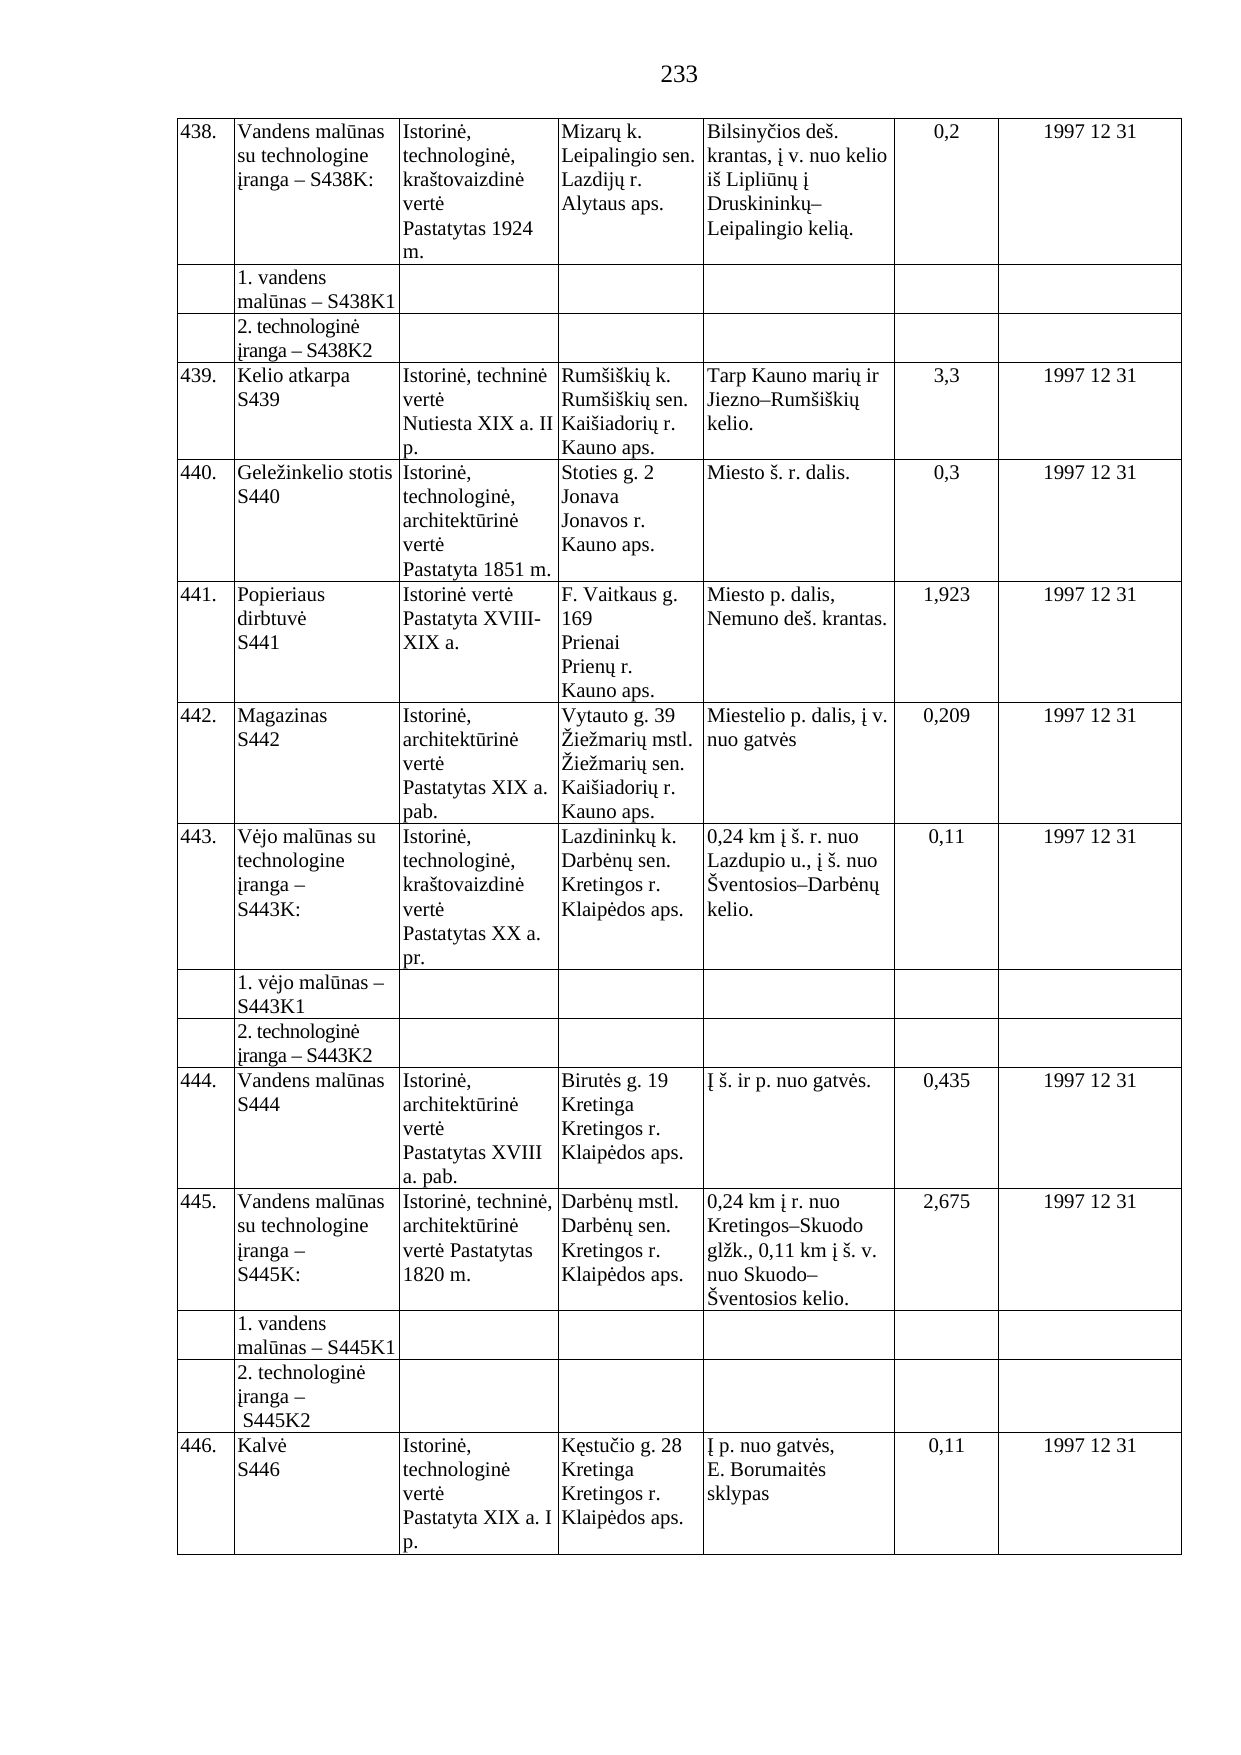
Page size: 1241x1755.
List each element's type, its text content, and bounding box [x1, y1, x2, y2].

table_cell Į š. ir p. nuo gatvės. [704, 1068, 894, 1188]
table_cell [400, 1019, 558, 1067]
table_cell Darbėnų mstl. Darbėnų sen. Kretingos r. Klaipėdos aps. [559, 1189, 703, 1310]
table_cell Istorinė, technologinė, kraštovaizdinė vertė Pastatytas 1924 m. [400, 119, 558, 263]
table_cell 0,24 km į š. r. nuo Lazdupio u., į š. nuo Šventosios–Darbėnų kelio. [704, 824, 894, 969]
table_cell [704, 1019, 894, 1067]
table_cell 0,3 [895, 460, 998, 581]
table_cell [178, 1311, 234, 1359]
table_cell 0,11 [895, 824, 998, 969]
table_cell Miesto p. dalis, Nemuno deš. krantas. [704, 582, 894, 702]
table_cell [895, 314, 998, 362]
table_cell 1,923 [895, 582, 998, 702]
table_cell [999, 314, 1181, 362]
table_cell [704, 1360, 894, 1432]
table_cell [400, 970, 558, 1018]
table_cell Geležinkelio stotis S440 [235, 460, 399, 581]
table_cell Į p. nuo gatvės, E. Borumaitės sklypas [704, 1433, 894, 1553]
table_cell [895, 265, 998, 313]
table_cell [559, 970, 703, 1018]
table_cell Bilsinyčios deš. krantas, į v. nuo kelio iš Lipliūnų į Druskininkų–Leipalingio kelią. [704, 119, 894, 263]
table_cell Miestelio p. dalis, į v. nuo gatvės [704, 703, 894, 823]
table_cell Magazinas S442 [235, 703, 399, 823]
table_cell 1. vėjo malūnas – S443K1 [235, 970, 399, 1018]
table_cell Popieriaus dirbtuvė S441 [235, 582, 399, 702]
table_cell [559, 314, 703, 362]
table_cell 0,435 [895, 1068, 998, 1188]
table_cell [559, 1019, 703, 1067]
table_cell [178, 1360, 234, 1432]
table_cell 0,209 [895, 703, 998, 823]
table_cell Kelio atkarpa S439 [235, 363, 399, 459]
table_cell 441. [178, 582, 234, 702]
table_cell 438. [178, 119, 234, 263]
table_cell [178, 265, 234, 313]
table_cell 0,11 [895, 1433, 998, 1553]
table_cell Kalvė S446 [235, 1433, 399, 1553]
table_cell [999, 1019, 1181, 1067]
table_cell 442. [178, 703, 234, 823]
table_cell 1997 12 31 [999, 1068, 1181, 1188]
table_cell [400, 314, 558, 362]
table_cell [400, 1360, 558, 1432]
table_cell 2. technologinė įranga – S445K2 [235, 1360, 399, 1432]
table_cell Istorinė, architektūrinė vertė Pastatytas XIX a. pab. [400, 703, 558, 823]
table_cell 1. vandens malūnas – S438K1 [235, 265, 399, 313]
table_cell [895, 1311, 998, 1359]
table_cell Istorinė, techninė vertė Nutiesta XIX a. II p. [400, 363, 558, 459]
table_cell [999, 1360, 1181, 1432]
table_cell 1997 12 31 [999, 363, 1181, 459]
table_cell Istorinė, techninė, architektūrinė vertė Pastatytas 1820 m. [400, 1189, 558, 1310]
table_cell Lazdininkų k. Darbėnų sen. Kretingos r. Klaipėdos aps. [559, 824, 703, 969]
table_cell 439. [178, 363, 234, 459]
table_cell [559, 1360, 703, 1432]
table_cell Stoties g. 2 Jonava Jonavos r. Kauno aps. [559, 460, 703, 581]
table_cell Rumšiškių k. Rumšiškių sen. Kaišiadorių r. Kauno aps. [559, 363, 703, 459]
table_cell Istorinė, technologinė vertė Pastatyta XIX a. I p. [400, 1433, 558, 1553]
table_cell 1997 12 31 [999, 582, 1181, 702]
table_cell Istorinė, technologinė, kraštovaizdinė vertė Pastatytas XX a. pr. [400, 824, 558, 969]
table_cell Vandens malūnas su technologine įranga – S438K: [235, 119, 399, 263]
table_cell 446. [178, 1433, 234, 1553]
table_cell 2. technologinė įranga – S438K2 [235, 314, 399, 362]
table_cell [704, 970, 894, 1018]
table_cell 2. technologinė įranga – S443K2 [235, 1019, 399, 1067]
table_cell Istorinė vertė Pastatyta XVIII-XIX a. [400, 582, 558, 702]
table_cell 1. vandens malūnas – S445K1 [235, 1311, 399, 1359]
table_cell Tarp Kauno marių ir Jiezno–Rumšiškių kelio. [704, 363, 894, 459]
table_cell 1997 12 31 [999, 824, 1181, 969]
table_cell Miesto š. r. dalis. [704, 460, 894, 581]
table_cell [704, 265, 894, 313]
table_cell Kęstučio g. 28 Kretinga Kretingos r. Klaipėdos aps. [559, 1433, 703, 1553]
table_cell 1997 12 31 [999, 703, 1181, 823]
table_cell 2,675 [895, 1189, 998, 1310]
table_cell [400, 1311, 558, 1359]
table_cell F. Vaitkaus g. 169 Prienai Prienų r. Kauno aps. [559, 582, 703, 702]
table_cell [895, 1019, 998, 1067]
table_cell Vandens malūnas S444 [235, 1068, 399, 1188]
table_cell 0,24 km į r. nuo Kretingos–Skuodo glžk., 0,11 km į š. v. nuo Skuodo–Šventosios kelio. [704, 1189, 894, 1310]
table_cell [178, 314, 234, 362]
table_cell Vandens malūnas su technologine įranga – S445K: [235, 1189, 399, 1310]
table_cell Istorinė, technologinė, architektūrinė vertė Pastatyta 1851 m. [400, 460, 558, 581]
table_cell 1997 12 31 [999, 460, 1181, 581]
table_cell 443. [178, 824, 234, 969]
table_cell [999, 970, 1181, 1018]
table_cell [704, 314, 894, 362]
table_cell 445. [178, 1189, 234, 1310]
table_cell [895, 1360, 998, 1432]
table_cell Istorinė, architektūrinė vertė Pastatytas XVIII a. pab. [400, 1068, 558, 1188]
table_cell 1997 12 31 [999, 119, 1181, 263]
table_cell 1997 12 31 [999, 1433, 1181, 1553]
table_cell Mizarų k. Leipalingio sen. Lazdijų r. Alytaus aps. [559, 119, 703, 263]
table_cell [895, 970, 998, 1018]
table_cell [400, 265, 558, 313]
table_cell 0,2 [895, 119, 998, 263]
table_cell [178, 970, 234, 1018]
table_cell [559, 265, 703, 313]
table_cell 1997 12 31 [999, 1189, 1181, 1310]
table_cell Vėjo malūnas su technologine įranga – S443K: [235, 824, 399, 969]
table_cell [999, 265, 1181, 313]
table_cell 3,3 [895, 363, 998, 459]
table_cell Vytauto g. 39 Žiežmarių mstl. Žiežmarių sen. Kaišiadorių r. Kauno aps. [559, 703, 703, 823]
table_cell [999, 1311, 1181, 1359]
table_cell [178, 1019, 234, 1067]
table_cell 440. [178, 460, 234, 581]
table_cell Birutės g. 19 Kretinga Kretingos r. Klaipėdos aps. [559, 1068, 703, 1188]
table_cell [704, 1311, 894, 1359]
table_cell 444. [178, 1068, 234, 1188]
table_cell [559, 1311, 703, 1359]
